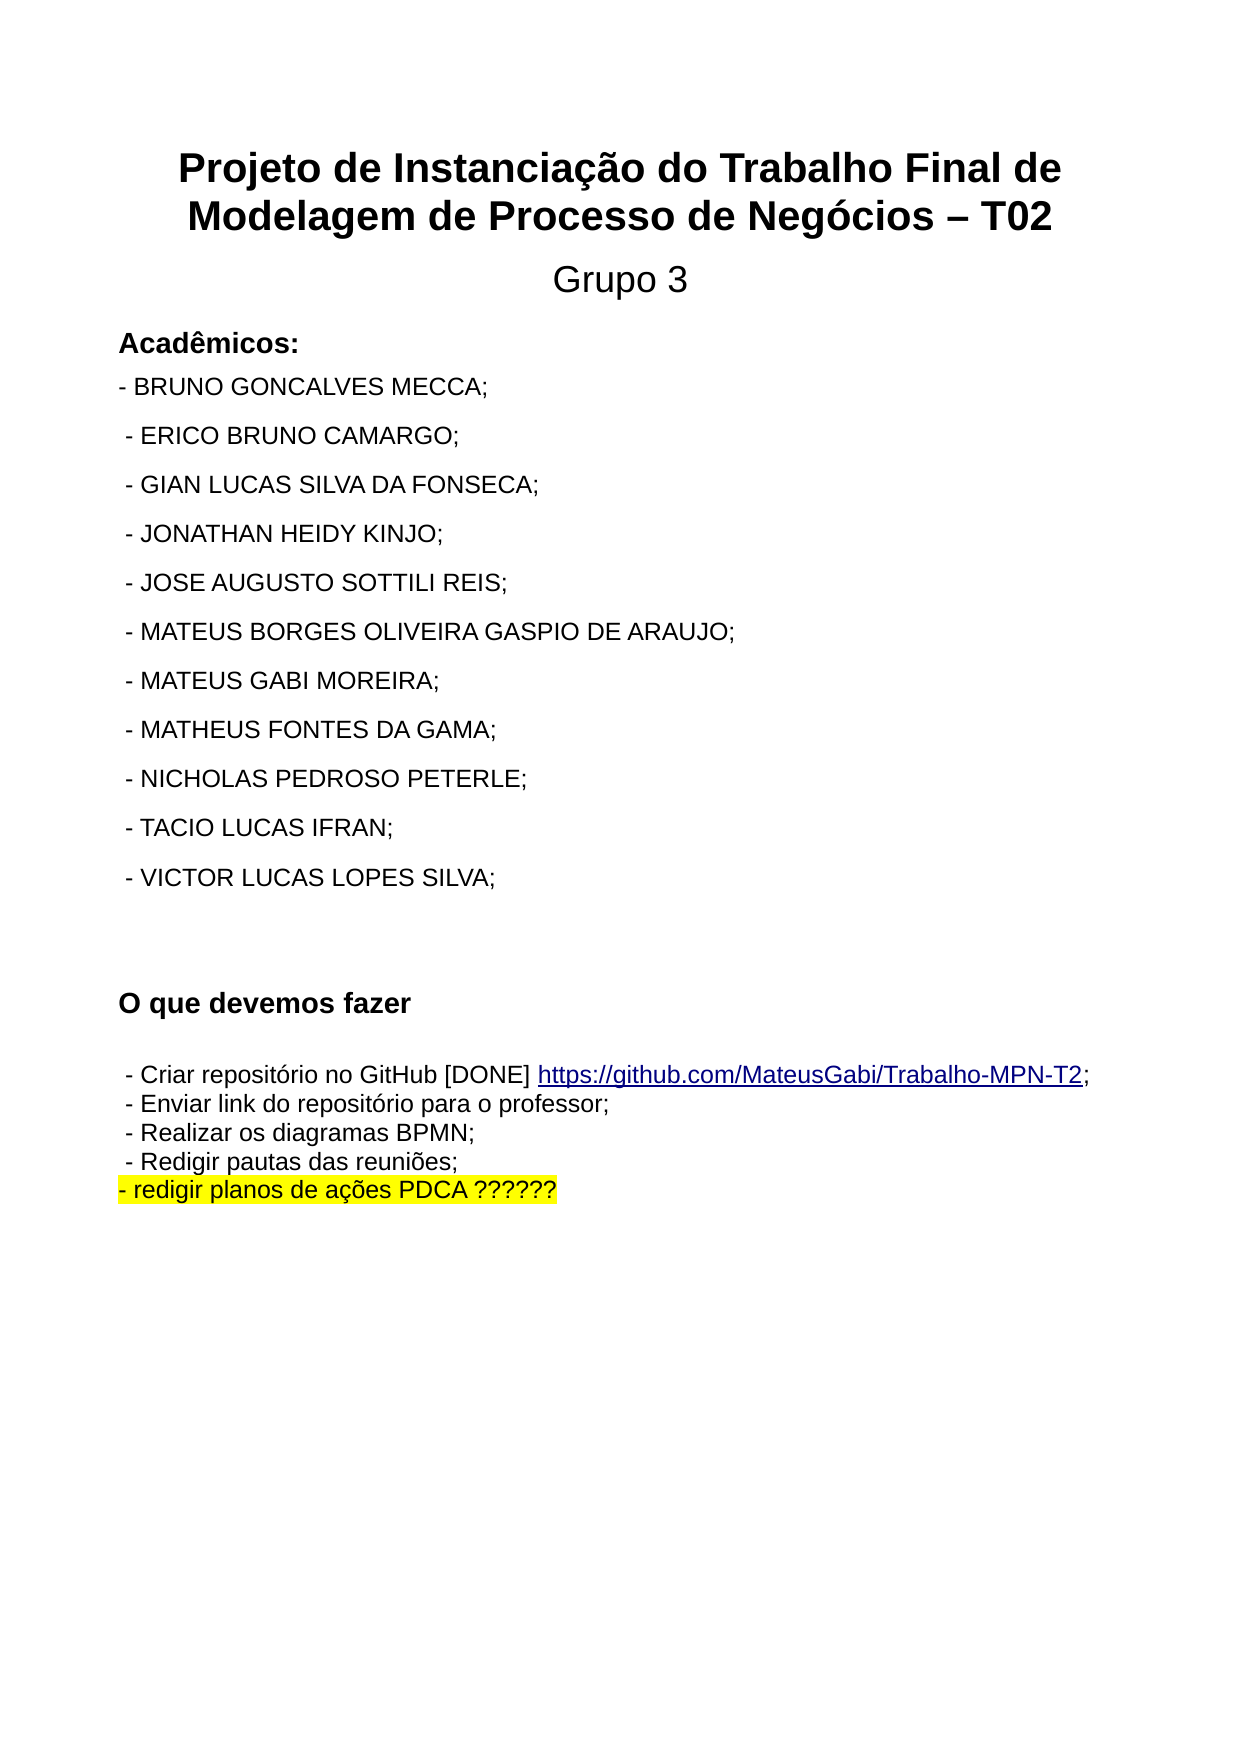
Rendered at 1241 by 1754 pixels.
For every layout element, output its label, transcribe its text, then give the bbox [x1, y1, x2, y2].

subtitle O que devemos fazer [118, 986, 1122, 1019]
text - JONATHAN HEIDY KINJO; [118, 519, 1122, 548]
text - NICHOLAS PEDROSO PETERLE; [118, 764, 1122, 793]
text - Realizar os diagramas BPMN; [118, 1118, 1122, 1147]
text - BRUNO GONCALVES MECCA; [118, 372, 1122, 401]
text - MATEUS GABI MOREIRA; [118, 666, 1122, 695]
text - GIAN LUCAS SILVA DA FONSECA; [118, 470, 1122, 499]
text - ERICO BRUNO CAMARGO; [118, 421, 1122, 450]
text - MATEUS BORGES OLIVEIRA GASPIO DE ARAUJO; [118, 617, 1122, 646]
subtitle Acadêmicos: [118, 326, 1122, 359]
text - MATHEUS FONTES DA GAMA; [118, 715, 1122, 744]
text - JOSE AUGUSTO SOTTILI REIS; [118, 568, 1122, 597]
text - Criar repositório no GitHub [DONE] https://github.com/MateusGabi/Trabalho-MPN-T2; [118, 1060, 1122, 1089]
text - TACIO LUCAS IFRAN; [118, 813, 1122, 842]
text Projeto de Instanciação do Trabalho Final de Modelagem de Processo de Negócios – T02 [118, 143, 1122, 239]
text - VICTOR LUCAS LOPES SILVA; [118, 862, 1122, 891]
text Grupo 3 [118, 258, 1122, 301]
text - redigir planos de ações PDCA ?????? [118, 1175, 1122, 1204]
text - Enviar link do repositório para o professor; [118, 1089, 1122, 1118]
text - Redigir pautas das reuniões; [118, 1147, 1122, 1175]
